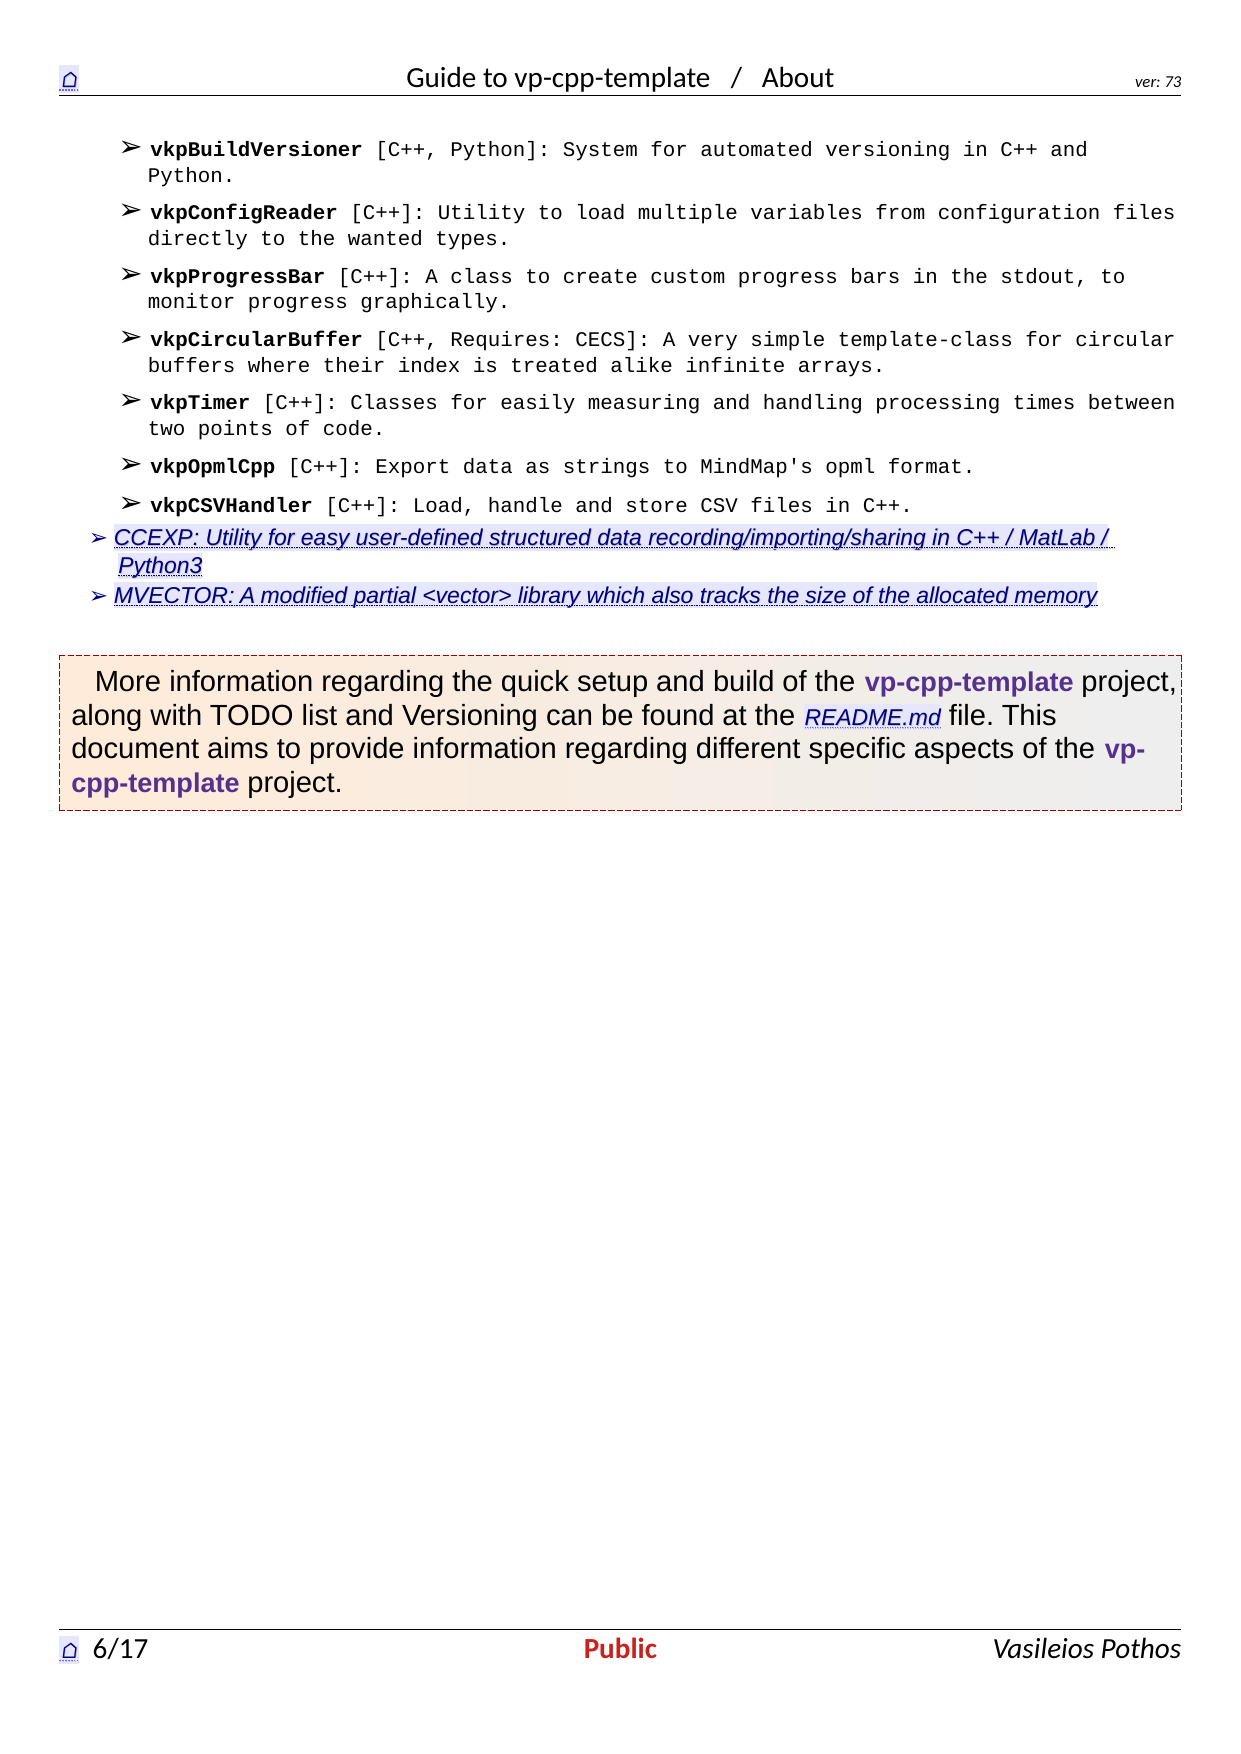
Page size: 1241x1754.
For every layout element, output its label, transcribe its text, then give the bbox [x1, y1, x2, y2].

list vkpOpmlCpp [C++]: Export data as strings to MindMap's opml format. [118, 442, 1181, 482]
list vkpBuildVersioner [C++, Python]: System for automated versioning in C++ and Python. [118, 125, 1181, 188]
list CCEXP: Utility for easy user-defined structured data recording/importing/sharing in C++ / MatLab / Python3 [88, 521, 1181, 579]
list vkpTimer [C++]: Classes for easily measuring and handling processing times between two points of code. [118, 378, 1181, 442]
list vkpProgressBar [C++]: A class to create custom progress bars in the stdout, to monitor progress graphically. [118, 252, 1181, 315]
text More information regarding the quick setup and build of the vp-cpp-template project, along with TODO list and Versioning can be found at the README.md file. This document aims to provide information regarding different specific aspects of the vp-cpp-template project. [59, 655, 1181, 810]
list vkpCSVHandler [C++]: Load, handle and store CSV files in C++. [118, 482, 1181, 521]
list MVECTOR: A modified partial <vector> library which also tracks the size of the allocated memory [88, 579, 1181, 610]
list vkpCircularBuffer [C++, Requires: CECS]: A very simple template-class for circular buffers where their index is treated alike infinite arrays. [118, 315, 1181, 378]
list vkpConfigReader [C++]: Utility to load multiple variables from configuration files directly to the wanted types. [118, 188, 1181, 252]
